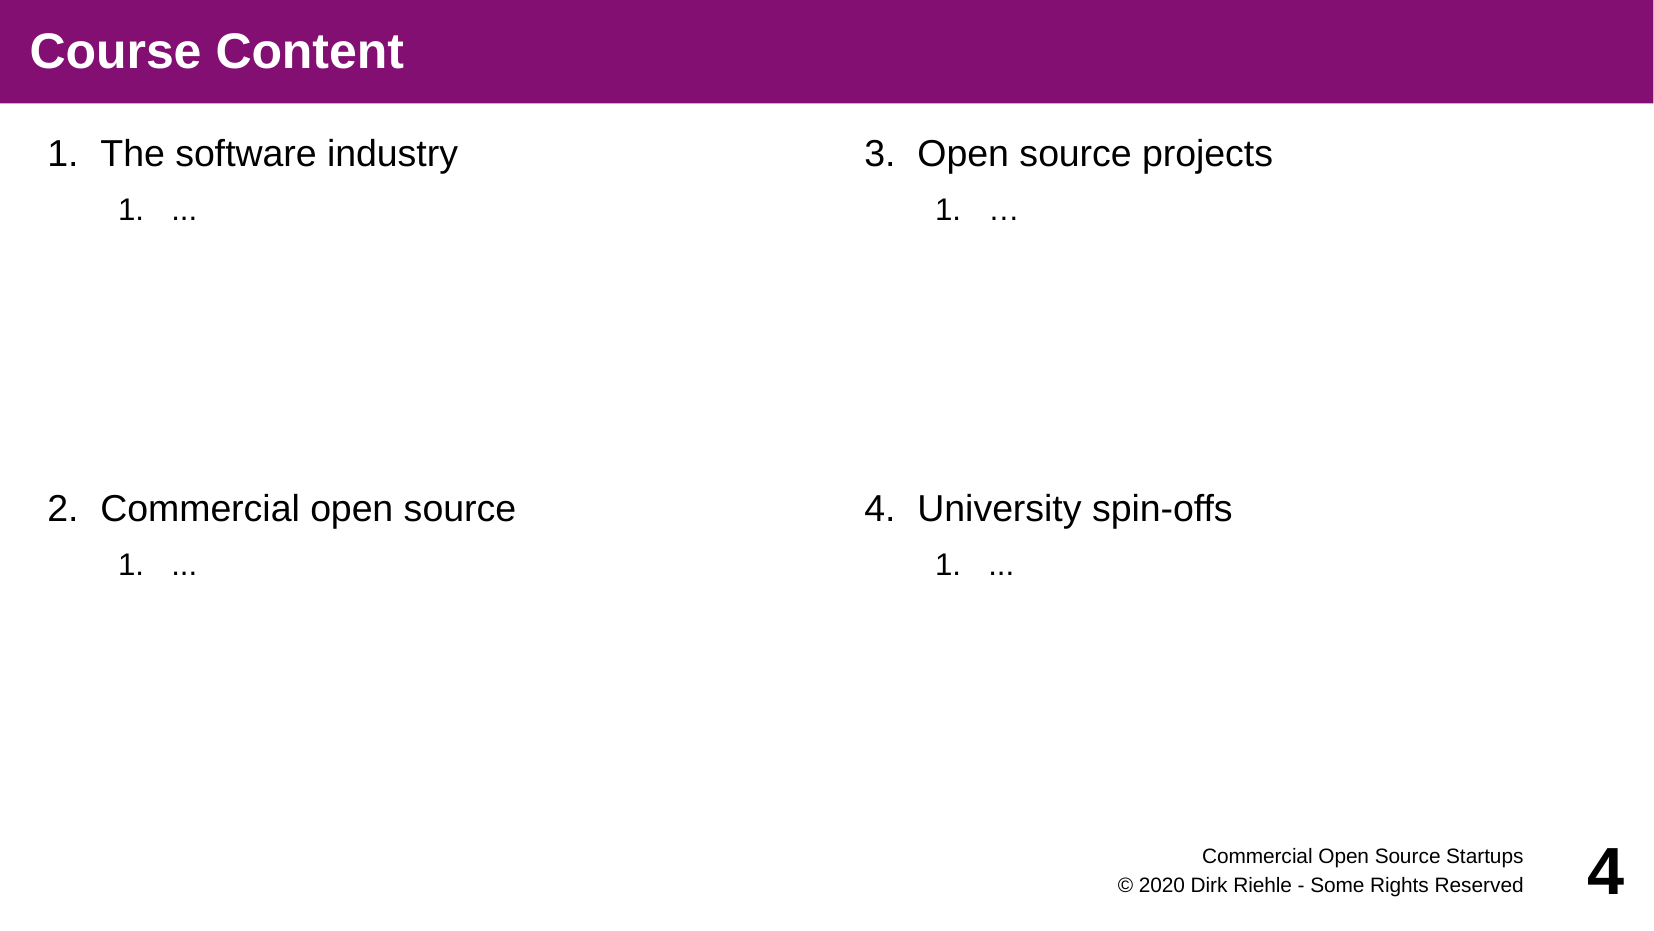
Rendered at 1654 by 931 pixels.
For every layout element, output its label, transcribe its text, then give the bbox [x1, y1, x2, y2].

list Open source projects … [846, 132, 1625, 457]
title Course Content [0, 0, 1654, 104]
list The software industry ... [29, 132, 808, 457]
list University spin-offs ... [846, 487, 1625, 812]
list Commercial open source ... [29, 487, 808, 812]
